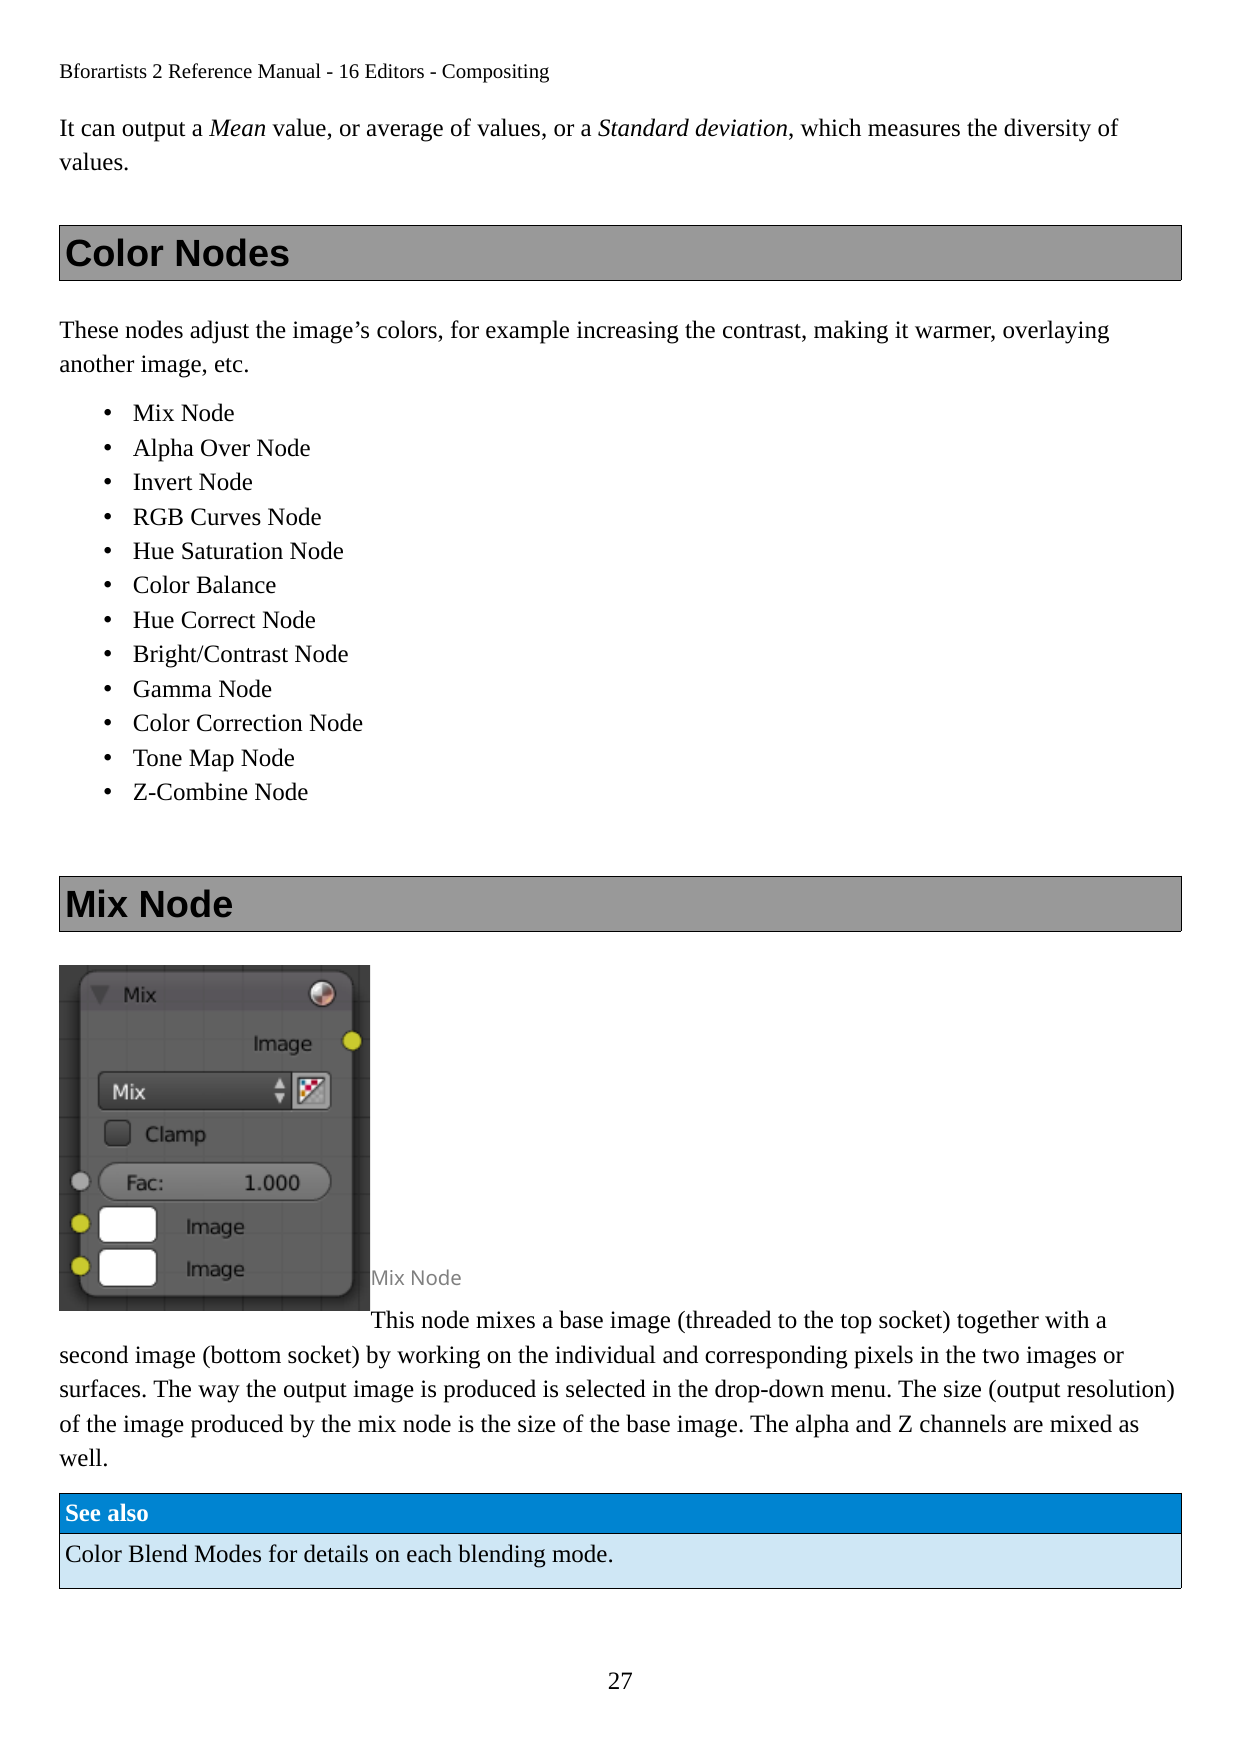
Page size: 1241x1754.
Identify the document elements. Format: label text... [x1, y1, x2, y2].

text Mix Node [371, 1260, 1181, 1291]
list Color Balance [103, 571, 1181, 599]
list Alpha Over Node [103, 433, 1181, 461]
text These nodes adjust the image’s colors, for example increasing the contrast, making it warmer, overlaying another image, etc. [59, 315, 1181, 378]
list Mix Node [103, 398, 1181, 427]
list Color Correction Node [103, 708, 1181, 737]
list Hue Saturation Node [103, 536, 1181, 565]
text This node mixes a base image (threaded to the top socket) together with a second image (bottom socket) by working on the individual and corresponding pixels in the two images or surfaces. The way the output image is produced is selected in the drop-down menu. The size (output resolution) of the image produced by the mix node is the size of the base image. The alpha and Z channels are mixed as well. [59, 1306, 1181, 1472]
table_header See also [60, 1494, 1181, 1533]
list Hue Correct Node [103, 605, 1181, 634]
text It can output a Mean value, or average of values, or a Standard deviation, which measures the diversity of values. [59, 113, 1181, 176]
table_header Color Nodes [60, 226, 1181, 280]
list RGB Curves Node [103, 502, 1181, 530]
list Bright/Contrast Node [103, 639, 1181, 668]
list Invert Node [103, 467, 1181, 496]
list Tone Map Node [103, 743, 1181, 772]
list Gamma Node [103, 674, 1181, 703]
table_cell Color Blend Modes for details on each blending mode. [60, 1534, 1181, 1588]
list Z-Combine Node [103, 777, 1181, 806]
picture [59, 965, 371, 1311]
table_header Mix Node [60, 877, 1181, 931]
